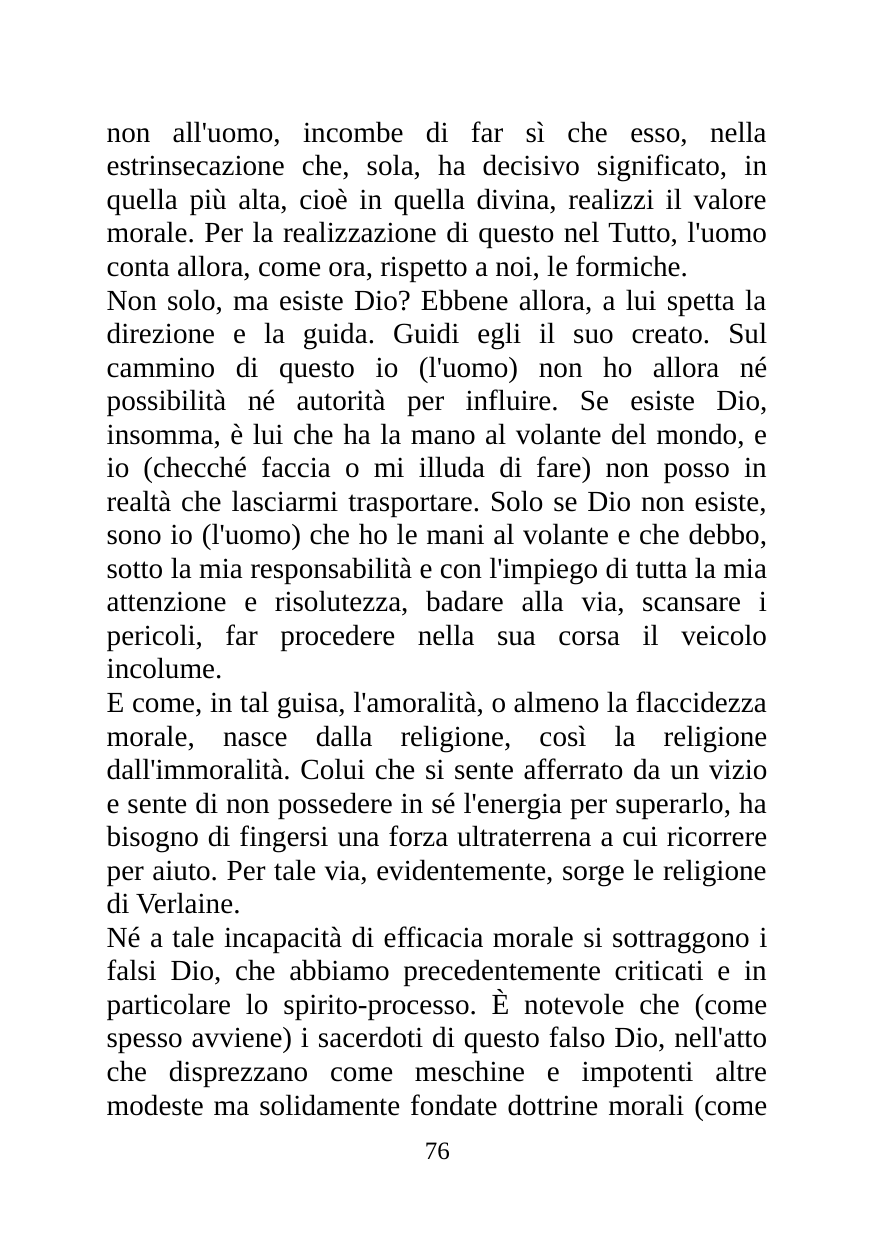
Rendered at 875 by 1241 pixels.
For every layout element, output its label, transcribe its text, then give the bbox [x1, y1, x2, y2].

text Né a tale incapacità di efficacia morale si sottraggono i falsi Dio, che abbiamo precedentemente criticati e in particolare lo spirito-processo. È notevole che (come spesso avviene) i sacerdoti di questo falso Dio, nell'atto che disprezzano come meschine e impotenti altre modeste ma solidamente fondate dottrine morali (come [106, 920, 768, 1121]
text non all'uomo, incombe di far sì che esso, nella estrinsecazione che, sola, ha decisivo significato, in quella più alta, cioè in quella divina, realizzi il valore morale. Per la realizzazione di questo nel Tutto, l'uomo conta allora, come ora, rispetto a noi, le formiche. [106, 115, 768, 283]
text E come, in tal guisa, l'amoralità, o almeno la flaccidezza morale, nasce dalla religione, così la religione dall'immoralità. Colui che si sente afferrato da un vizio e sente di non possedere in sé l'energia per superarlo, ha bisogno di fingersi una forza ultraterrena a cui ricorrere per aiuto. Per tale via, evidentemente, sorge le religione di Verlaine. [106, 685, 768, 920]
text Non solo, ma esiste Dio? Ebbene allora, a lui spetta la direzione e la guida. Guidi egli il suo creato. Sul cammino di questo io (l'uomo) non ho allora né possibilità né autorità per influire. Se esiste Dio, insomma, è lui che ha la mano al volante del mondo, e io (checché faccia o mi illuda di fare) non posso in realtà che lasciarmi trasportare. Solo se Dio non esiste, sono io (l'uomo) che ho le mani al volante e che debbo, sotto la mia responsabilità e con l'impiego di tutta la mia attenzione e risolutezza, badare alla via, scansare i pericoli, far procedere nella sua corsa il veicolo incolume. [106, 283, 768, 685]
